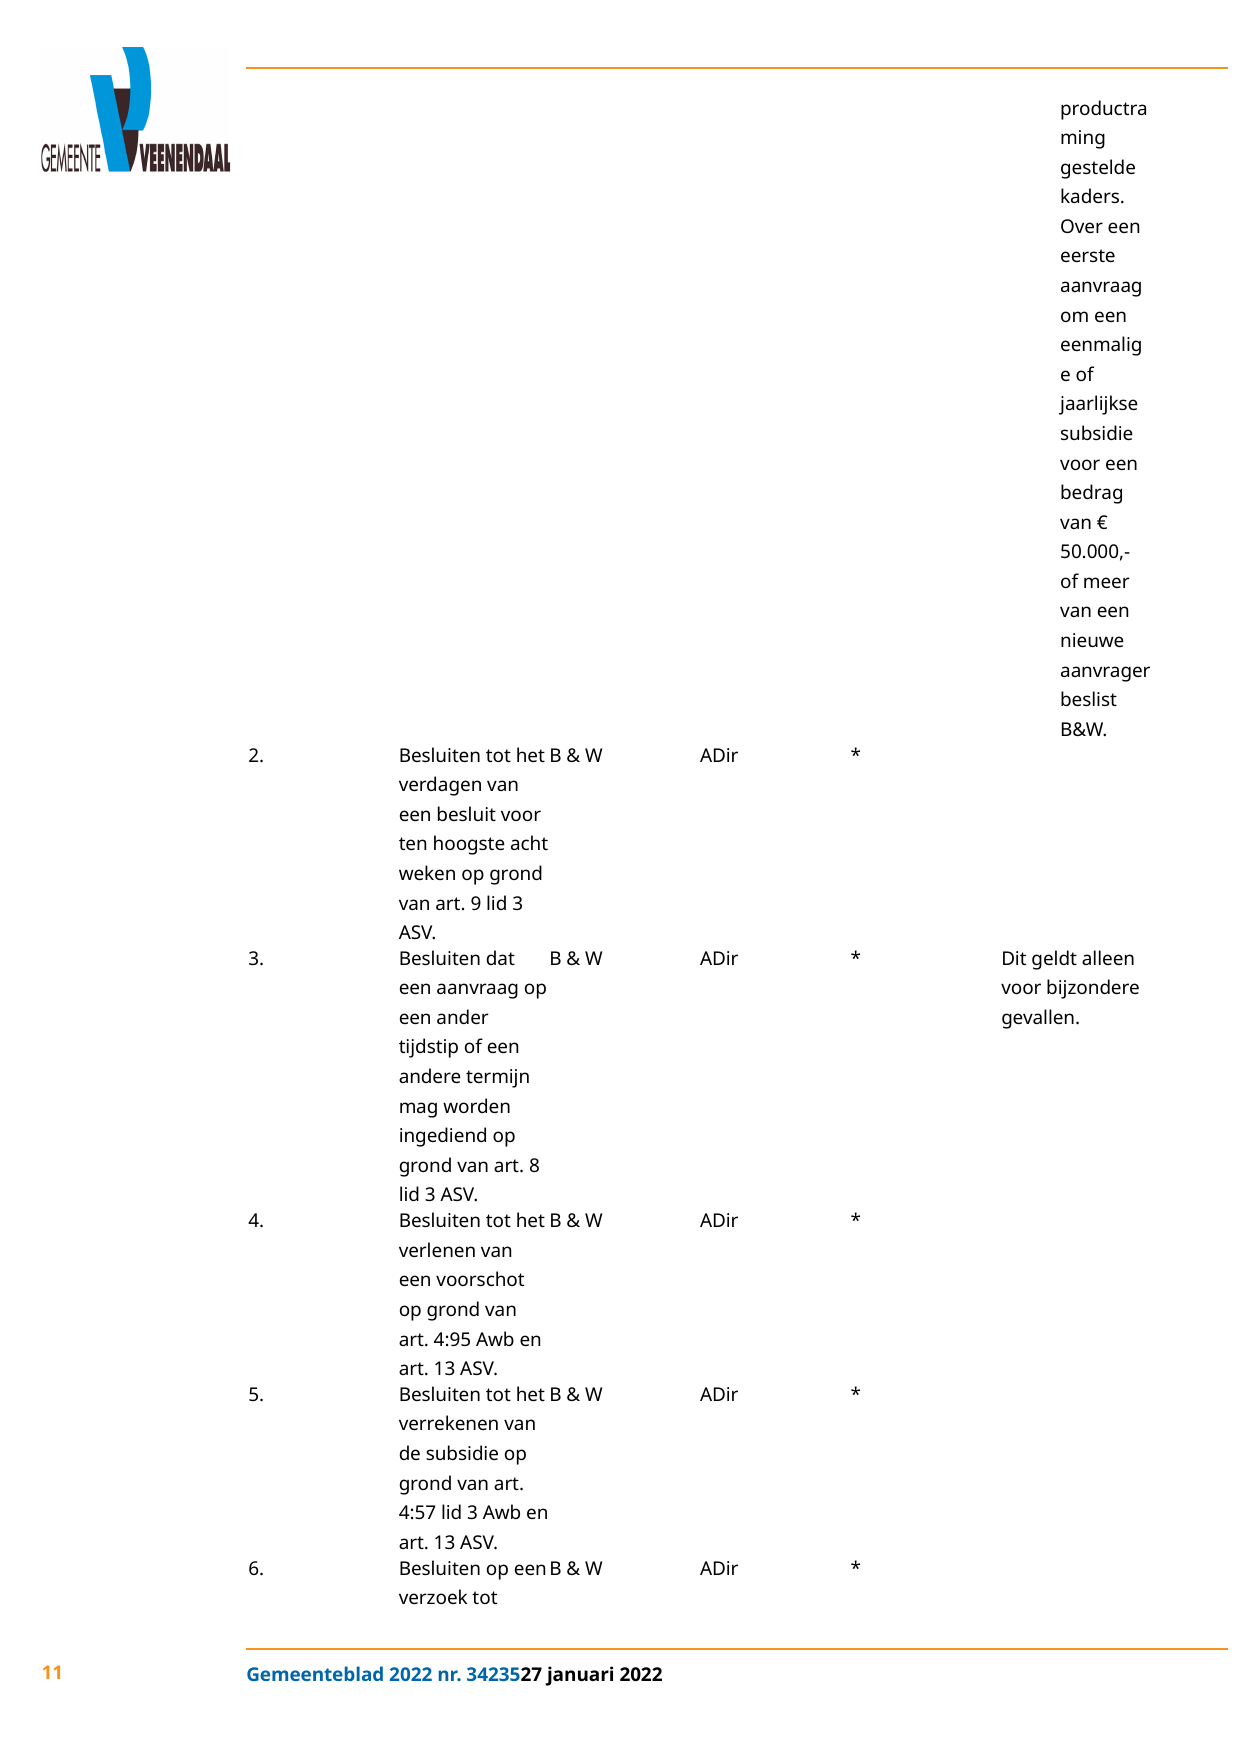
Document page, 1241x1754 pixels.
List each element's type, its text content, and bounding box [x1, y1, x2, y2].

table_cell B & W [549, 945, 700, 1207]
table_cell * [850, 1555, 1001, 1610]
table_cell [549, 95, 700, 742]
table_cell [1001, 1555, 1152, 1610]
table_cell ADir [700, 742, 850, 945]
table_cell [399, 95, 549, 742]
table_cell [1001, 1208, 1152, 1381]
table_cell ADir [700, 1381, 850, 1555]
table_cell Besluiten tot het verrekenen van de subsidie op grond van art. 4:57 lid 3 Awb en art. 13 ASV. [399, 1381, 549, 1555]
table_cell B & W [549, 1208, 700, 1381]
table_cell B & W [549, 1381, 700, 1555]
table_cell [700, 95, 850, 742]
table_cell ADir [700, 1555, 850, 1610]
table_cell 3. [248, 945, 398, 1207]
table_cell * [850, 945, 1001, 1207]
table_cell * [850, 742, 1001, 945]
table_cell 4. [248, 1208, 398, 1381]
table_cell Besluiten tot het verlenen van een voorschot op grond van art. 4:95 Awb en art. 13 ASV. [399, 1208, 549, 1381]
table_cell Besluiten op een verzoek tot [399, 1555, 549, 1610]
table_cell ADir [700, 945, 850, 1207]
table_cell Besluiten dat een aanvraag op een ander tijdstip of een andere termijn mag worden ingediend op grond van art. 8 lid 3 ASV. [399, 945, 549, 1207]
table_cell [1001, 742, 1152, 945]
table_cell 2. [248, 742, 398, 945]
table_cell [850, 95, 1001, 742]
table_cell * [850, 1208, 1001, 1381]
table_cell 5. [248, 1381, 398, 1555]
table_cell * [850, 1381, 1001, 1555]
table_cell B & W [549, 1555, 700, 1610]
table_cell productraming gestelde kaders. Over een eerste aanvraag om een eenmalige of jaarlijkse subsidie voor een bedrag van € 50.000,- of meer van een nieuwe aanvrager beslist B&W. [1001, 95, 1152, 742]
table_cell ADir [700, 1208, 850, 1381]
table_cell Besluiten tot het verdagen van een besluit voor ten hoogste acht weken op grond van art. 9 lid 3 ASV. [399, 742, 549, 945]
table_cell B & W [549, 742, 700, 945]
picture [41, 47, 130, 172]
table_cell [248, 95, 398, 742]
table_cell [1001, 1381, 1152, 1555]
table_cell Dit geldt alleen voor bijzondere gevallen. [1001, 945, 1152, 1207]
table_cell 6. [248, 1555, 398, 1610]
picture [123, 47, 231, 172]
